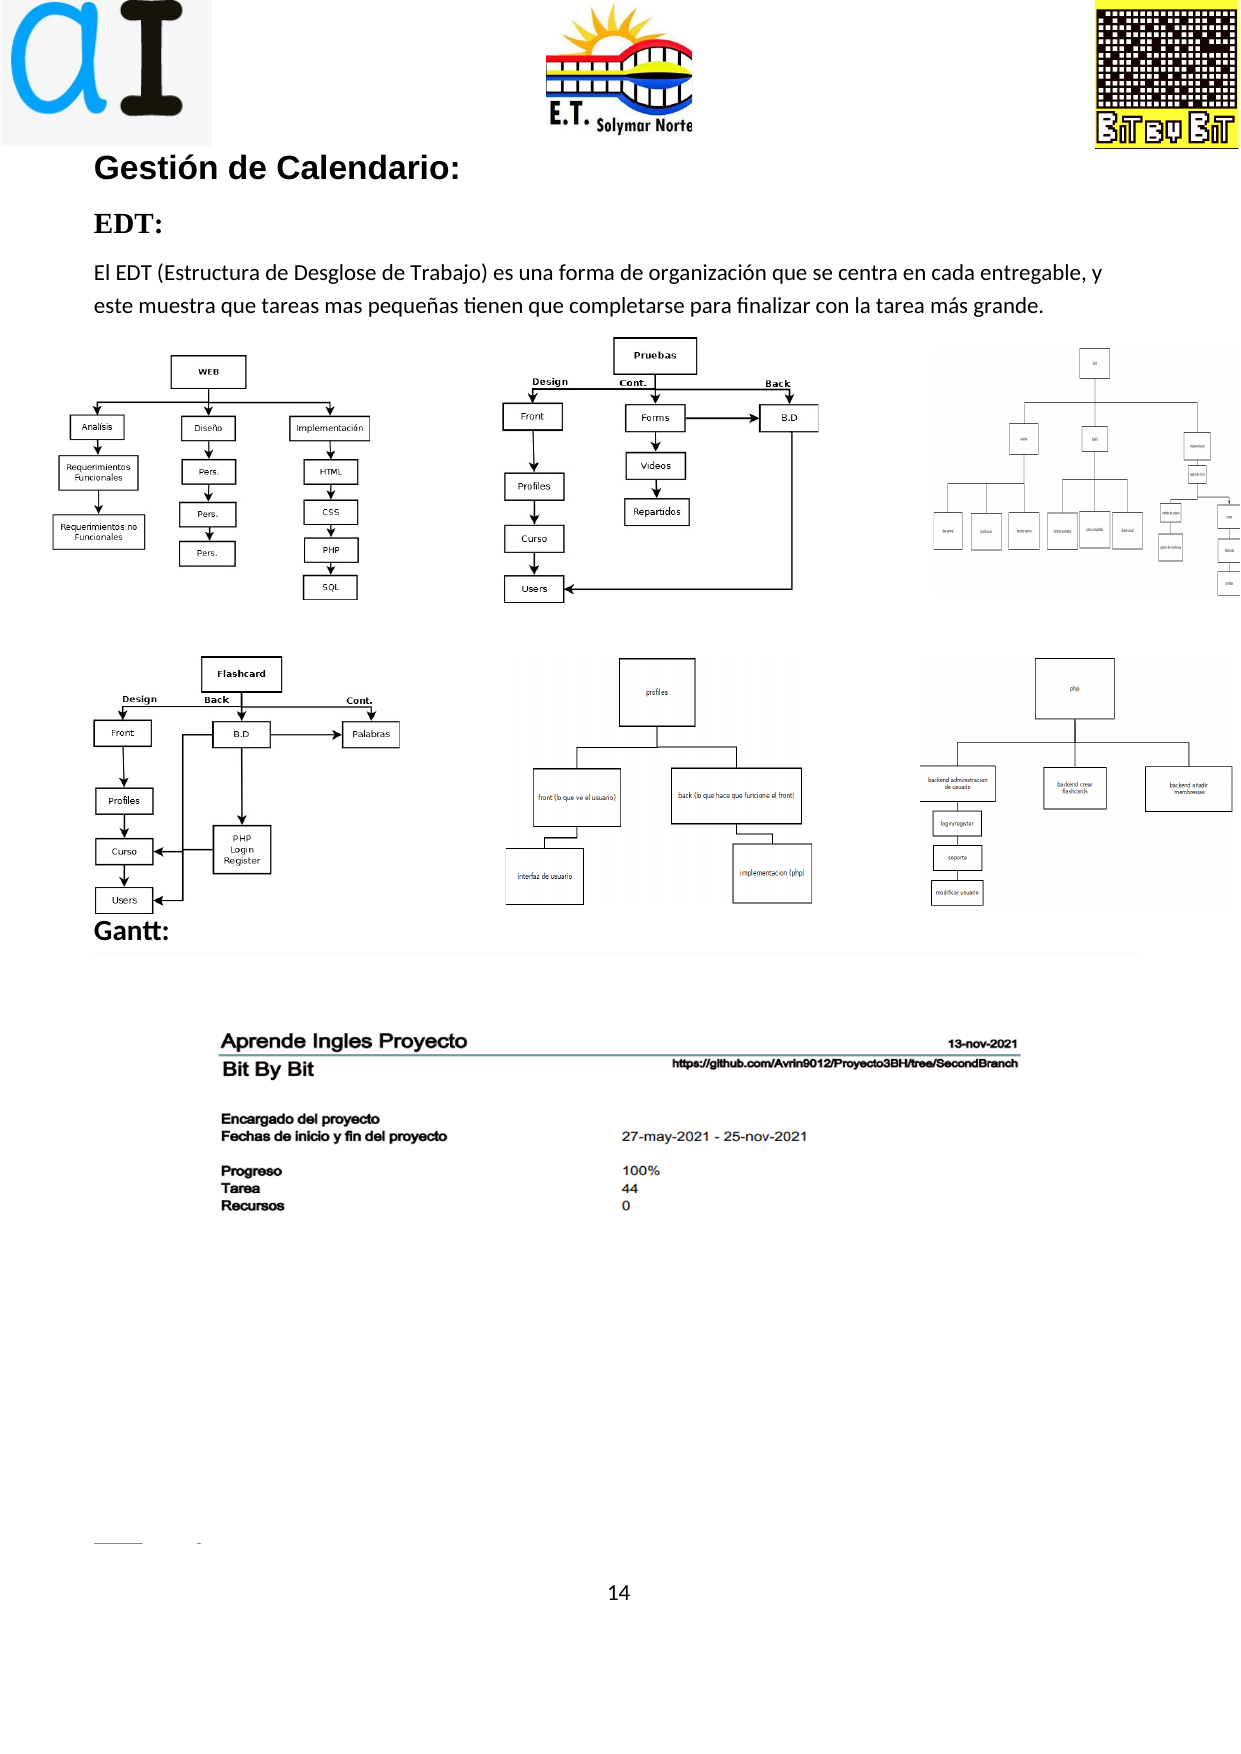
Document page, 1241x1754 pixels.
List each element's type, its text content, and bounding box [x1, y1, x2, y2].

picture [0, 0, 212, 146]
subtitle EDT: [94, 207, 1143, 240]
picture [933, 348, 1240, 596]
picture [52, 355, 370, 600]
picture [93, 656, 400, 914]
picture [546, 0, 693, 146]
picture [502, 337, 819, 603]
subtitle Gestión de Calendario: [94, 148, 1143, 186]
text El EDT (Estructura de Desglose de Trabajo) es una forma de organización que se centra en cada entregable, y este muestra que tareas mas pequeñas tienen que completarse para finalizar con la tarea más grande. [94, 258, 1143, 319]
picture [1094, 0, 1239, 149]
picture [920, 658, 1233, 906]
text Gantt: [94, 912, 1143, 948]
picture [93, 953, 1144, 1544]
picture [505, 658, 813, 906]
